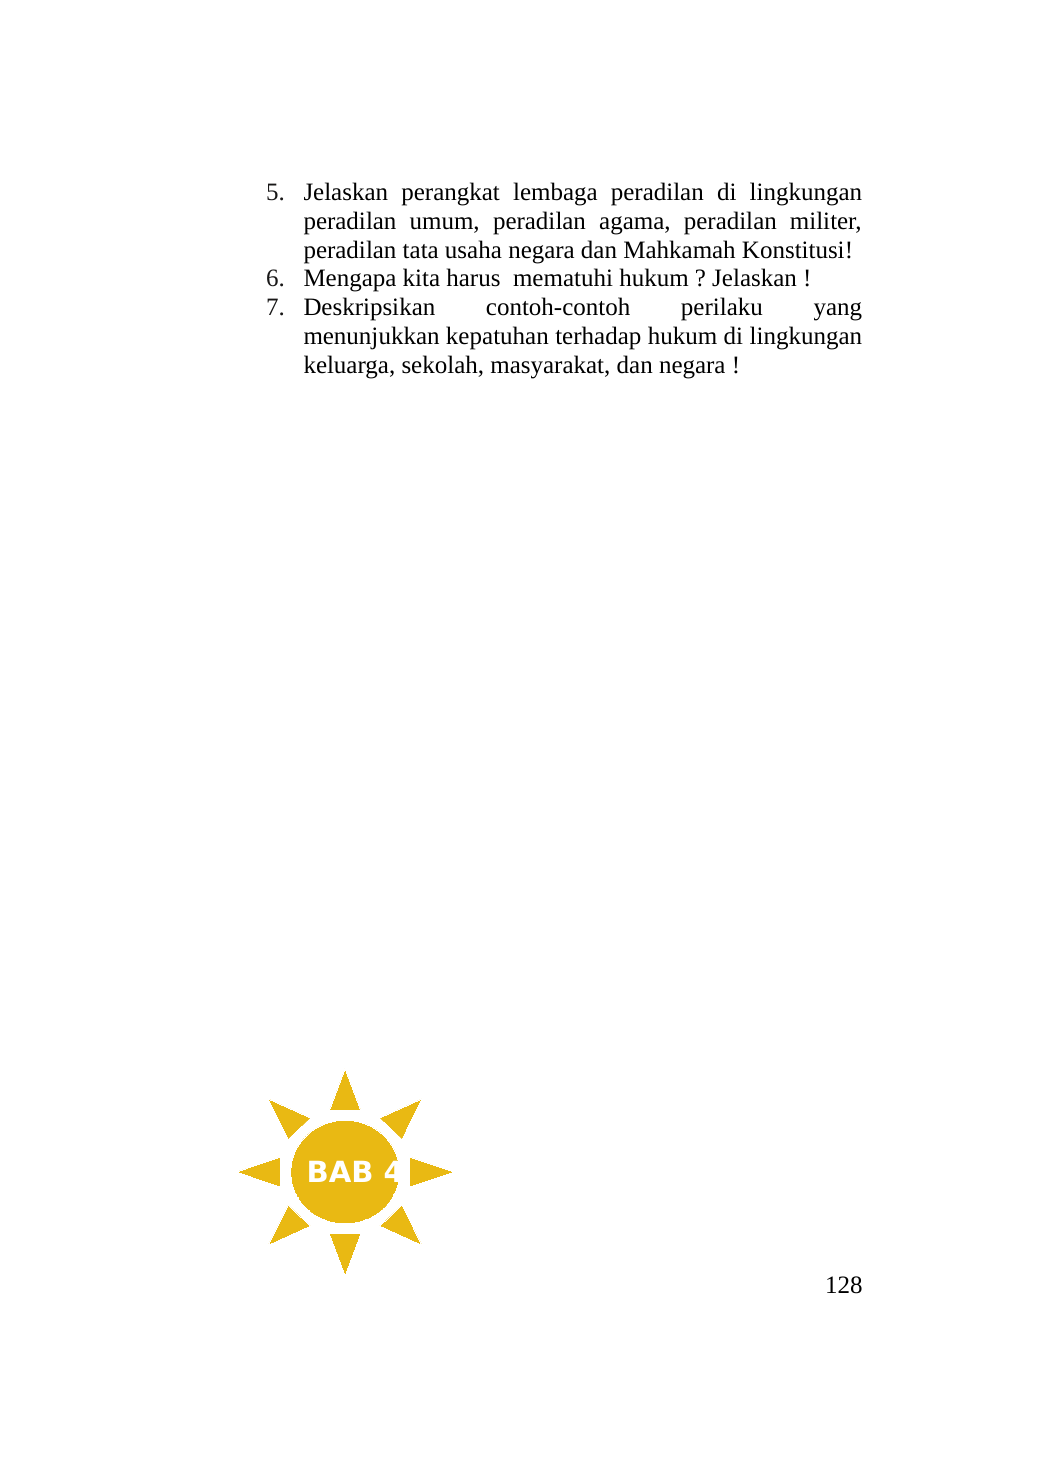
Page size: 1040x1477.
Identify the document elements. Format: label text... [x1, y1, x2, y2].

list Deskripsikan contoh-contoh perilaku yang menunjukkan kepatuhan terhadap hukum di lingkungan keluarga, sekolah, masyarakat, dan negara ! [266, 292, 862, 378]
list Jelaskan perangkat lembaga peradilan di lingkungan peradilan umum, peradilan agama, peradilan militer, peradilan tata usaha negara dan Mahkamah Konstitusi! [266, 177, 862, 263]
list Mengapa kita harus mematuhi hukum ? Jelaskan ! [266, 263, 862, 292]
